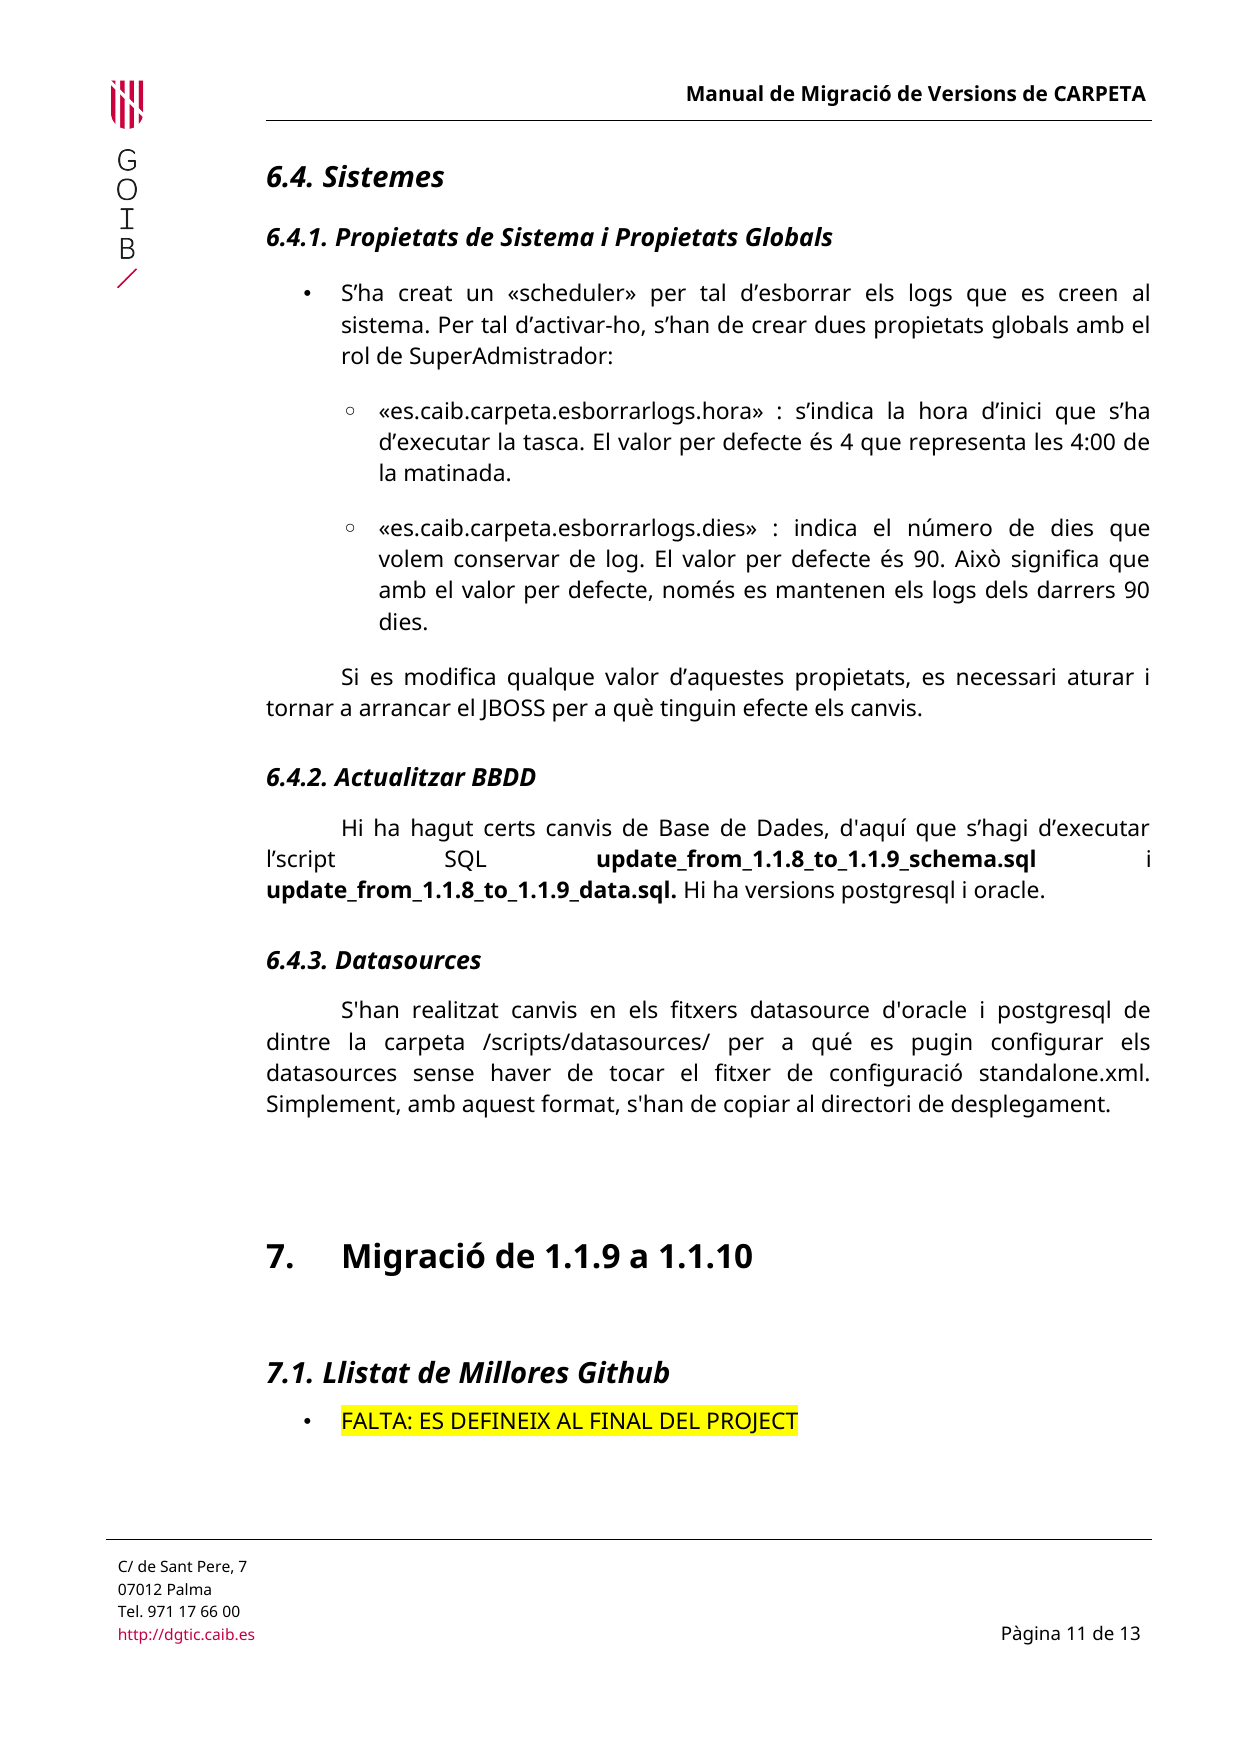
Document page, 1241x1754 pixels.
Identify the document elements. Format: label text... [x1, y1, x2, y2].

subtitle Actualitzar BBDD [266, 760, 1152, 794]
subtitle Llistat de Millores Github [266, 1352, 1152, 1392]
list «es.caib.carpeta.esborrarlogs.dies» : indica el número de dies que volem conservar de log. El valor per defecte és 90. Això significa que amb el valor per defecte, només es mantenen els logs dels darrers 90 dies. [341, 512, 1152, 637]
picture [82, 57, 172, 319]
list FALTA: ES DEFINEIX AL FINAL DEL PROJECT [303, 1405, 1152, 1436]
text Si es modifica qualque valor d’aquestes propietats, es necessari aturar i tornar a arrancar el JBOSS per a què tinguin efecte els canvis. [266, 660, 1152, 723]
list «es.caib.carpeta.esborrarlogs.hora» : s’indica la hora d’inici que s’ha d’executar la tasca. El valor per defecte és 4 que representa les 4:00 de la matinada. [341, 394, 1152, 488]
list S’ha creat un «scheduler» per tal d’esborrar els logs que es creen al sistema. Per tal d’activar-ho, s’han de crear dues propietats globals amb el rol de SuperAdmistrador: [303, 277, 1152, 371]
text S'han realitzat canvis en els fitxers datasource d'oracle i postgresql de dintre la carpeta /scripts/datasources/ per a qué es pugin configurar els datasources sense haver de tocar el fitxer de configuració standalone.xml. Simplement, amb aquest format, s'han de copiar al directori de desplegament. [266, 994, 1152, 1119]
subtitle Migració de 1.1.9 a 1.1.10 [266, 1233, 1152, 1278]
list Hi ha hagut certs canvis de Base de Dades, d'aquí que s’hagi d’executar l’script SQL update_from_1.1.8_to_1.1.9_schema.sql i update_from_1.1.8_to_1.1.9_data.sql. Hi ha versions postgresql i oracle. [266, 812, 1152, 906]
subtitle Sistemes [266, 156, 1152, 196]
subtitle Propietats de Sistema i Propietats Globals [266, 220, 1152, 254]
subtitle Datasources [266, 942, 1152, 976]
